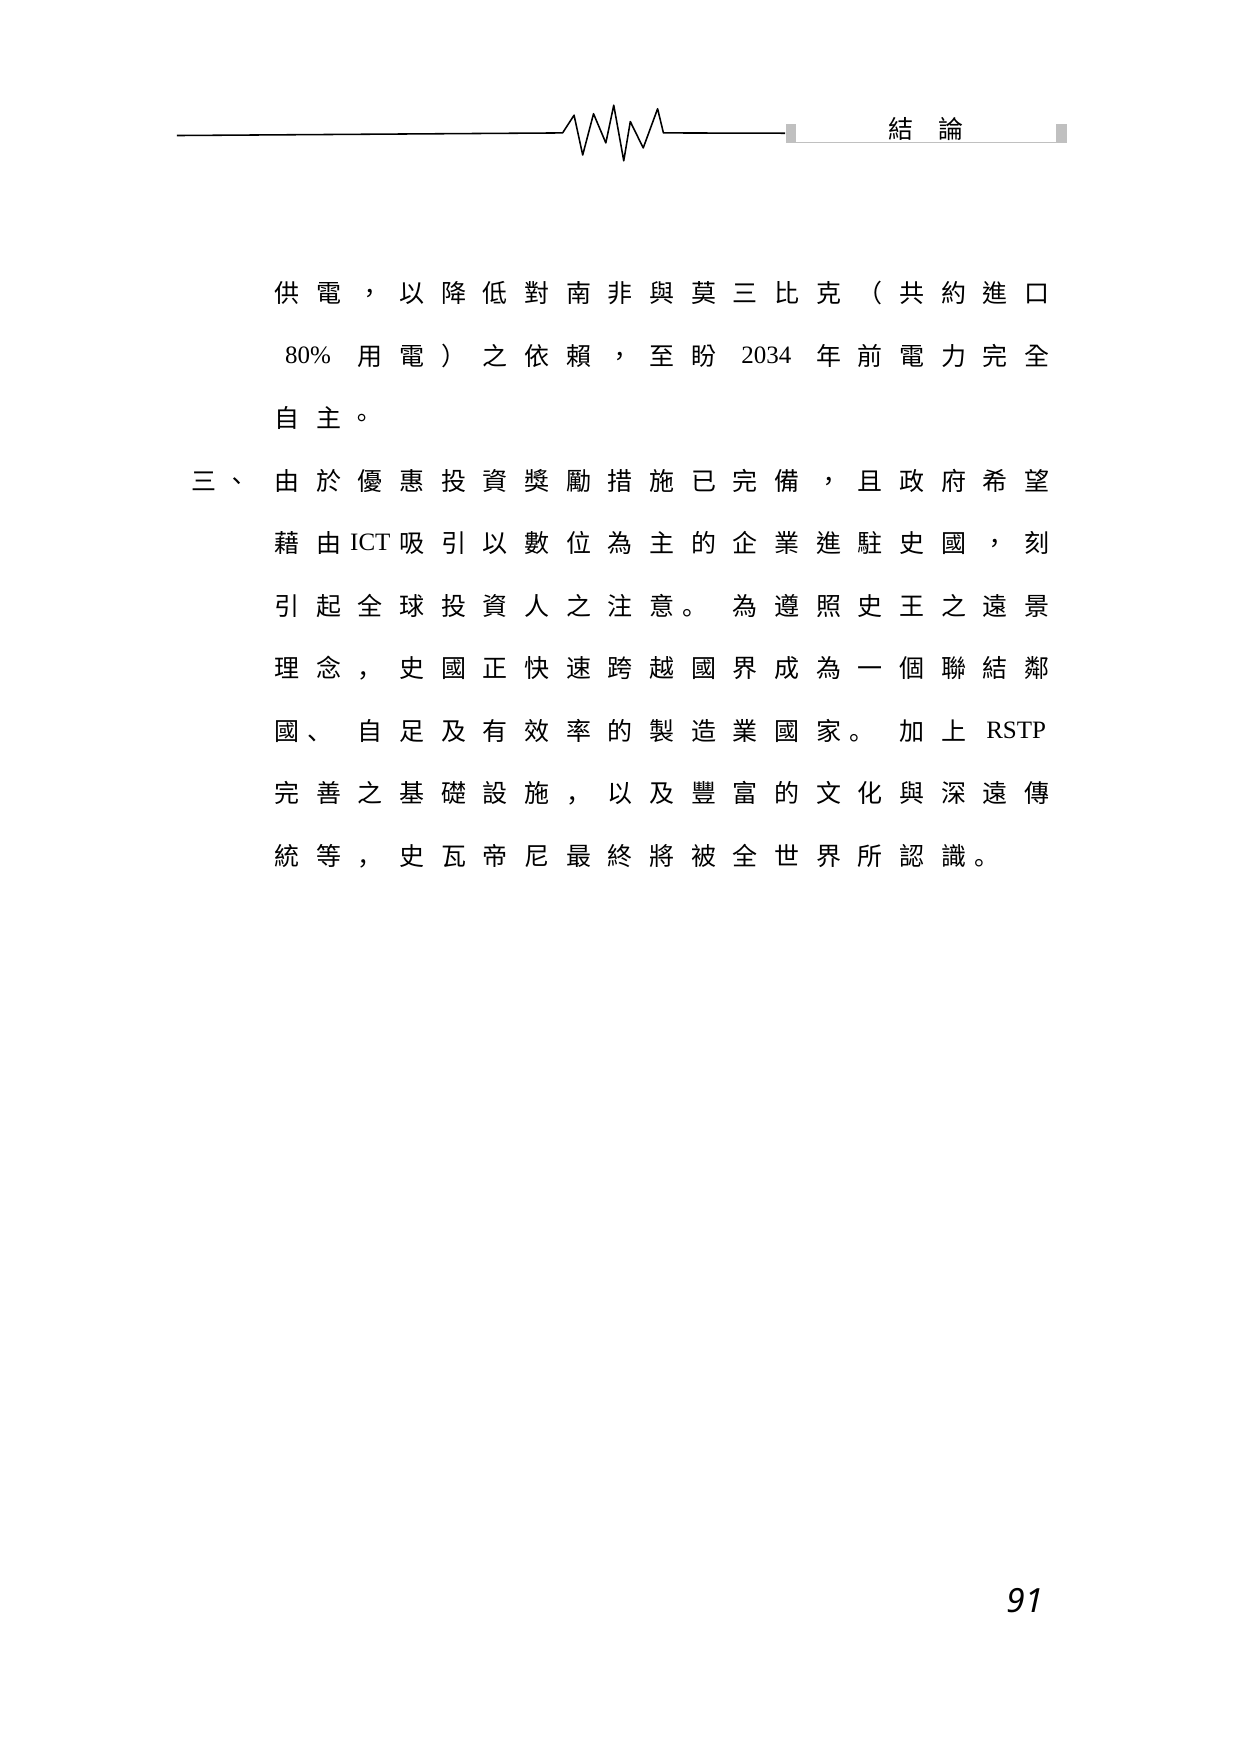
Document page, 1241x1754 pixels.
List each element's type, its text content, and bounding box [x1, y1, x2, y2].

text 三、由於優惠投資獎勵措施已完備，且政府希望藉由ICT吸引以數位為主的企業進駐史國，刻引起全球投資人之注意。為遵照史王之遠景理念，史國正快速跨越國界成為一個聯結鄰國、自足及有效率的製造業國家。加上RSTP完善之基礎設施，以及豐富的文化與深遠傳統等，史瓦帝尼最終將被全世界所認識。 [183, 438, 1058, 875]
text 供電，以降低對南非與莫三比克（共約進口80%用電）之依賴，至盼2034年前電力完全自主。 [183, 250, 1058, 438]
